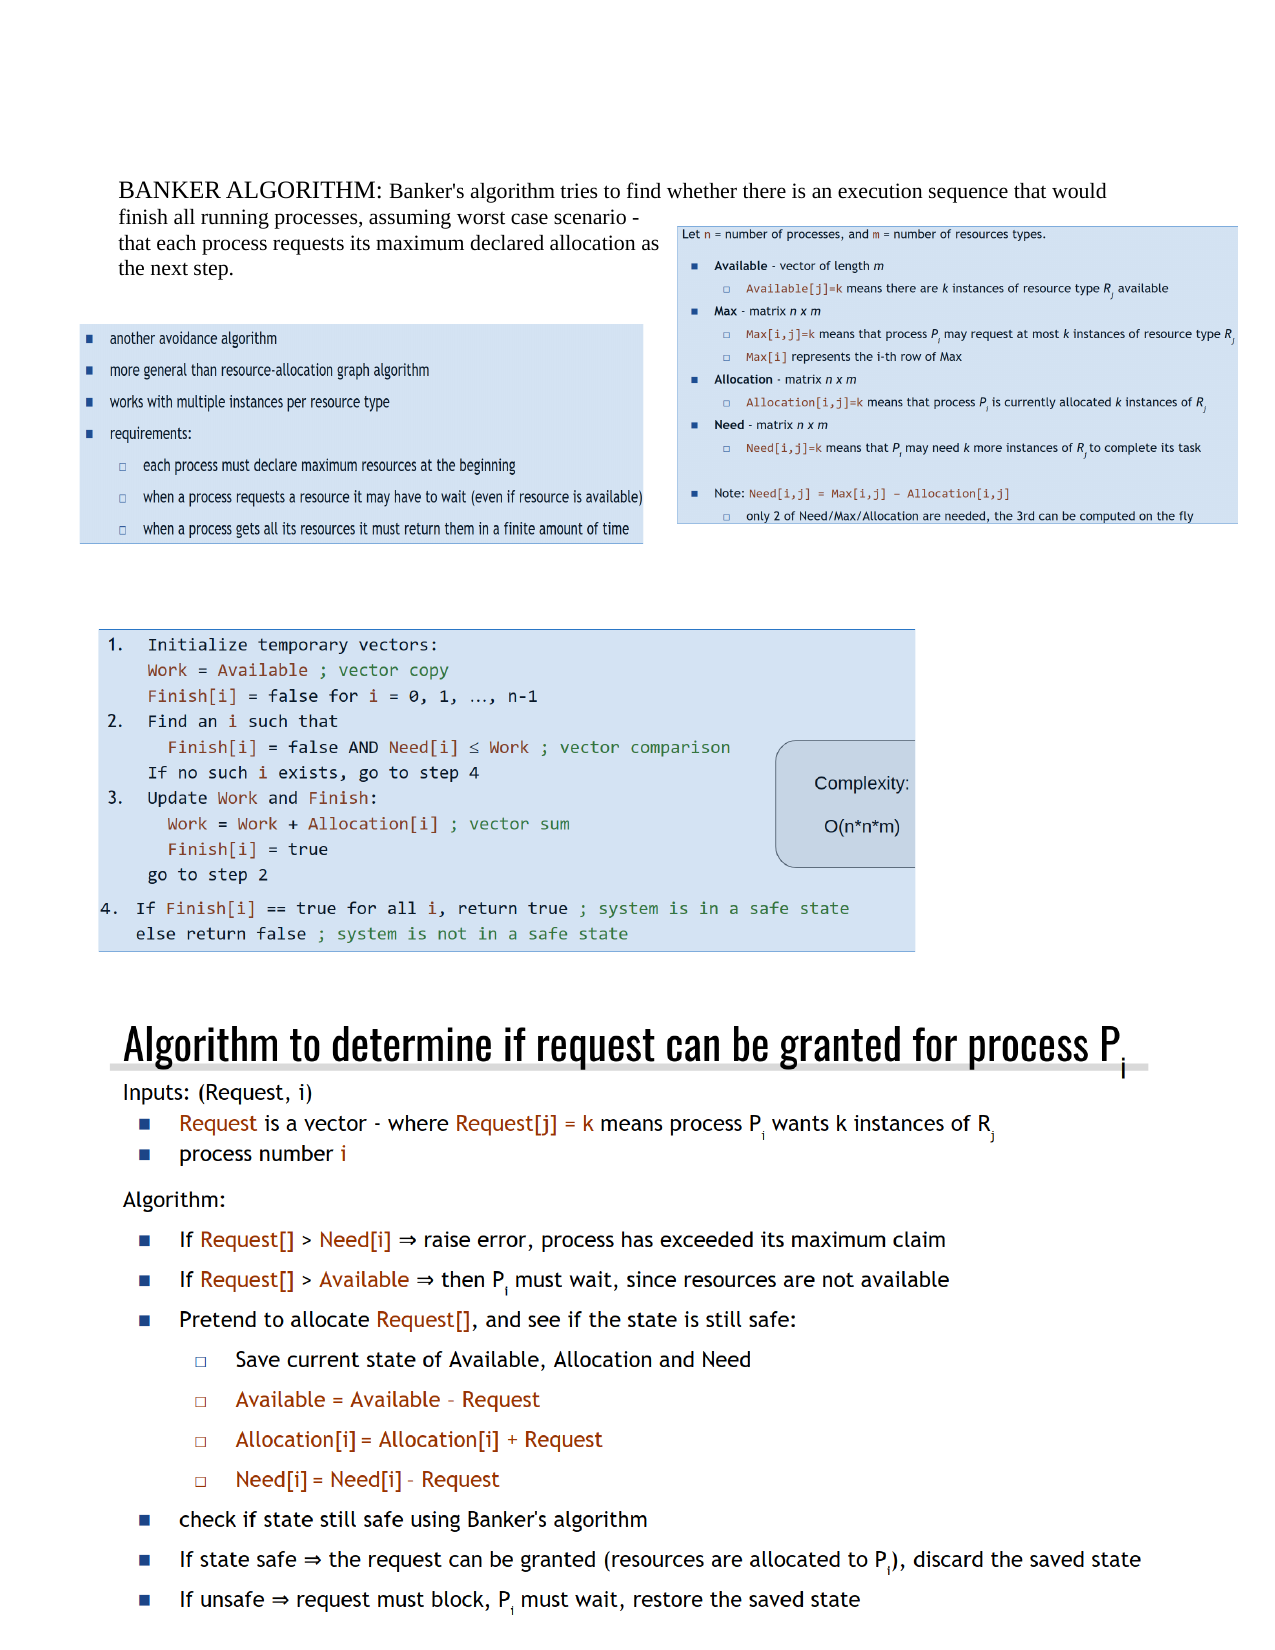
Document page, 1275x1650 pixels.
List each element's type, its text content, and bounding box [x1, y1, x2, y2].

picture [109, 1016, 1149, 1619]
picture [79, 324, 644, 544]
picture [677, 226, 1238, 524]
picture [98, 629, 916, 952]
text BANKER ALGORITHM: Banker's algorithm tries to find whether there is an execution sequence that would finish all running processes, assuming worst case scenario - that each process requests its maximum declared allocation as the next step. [118, 176, 1157, 280]
